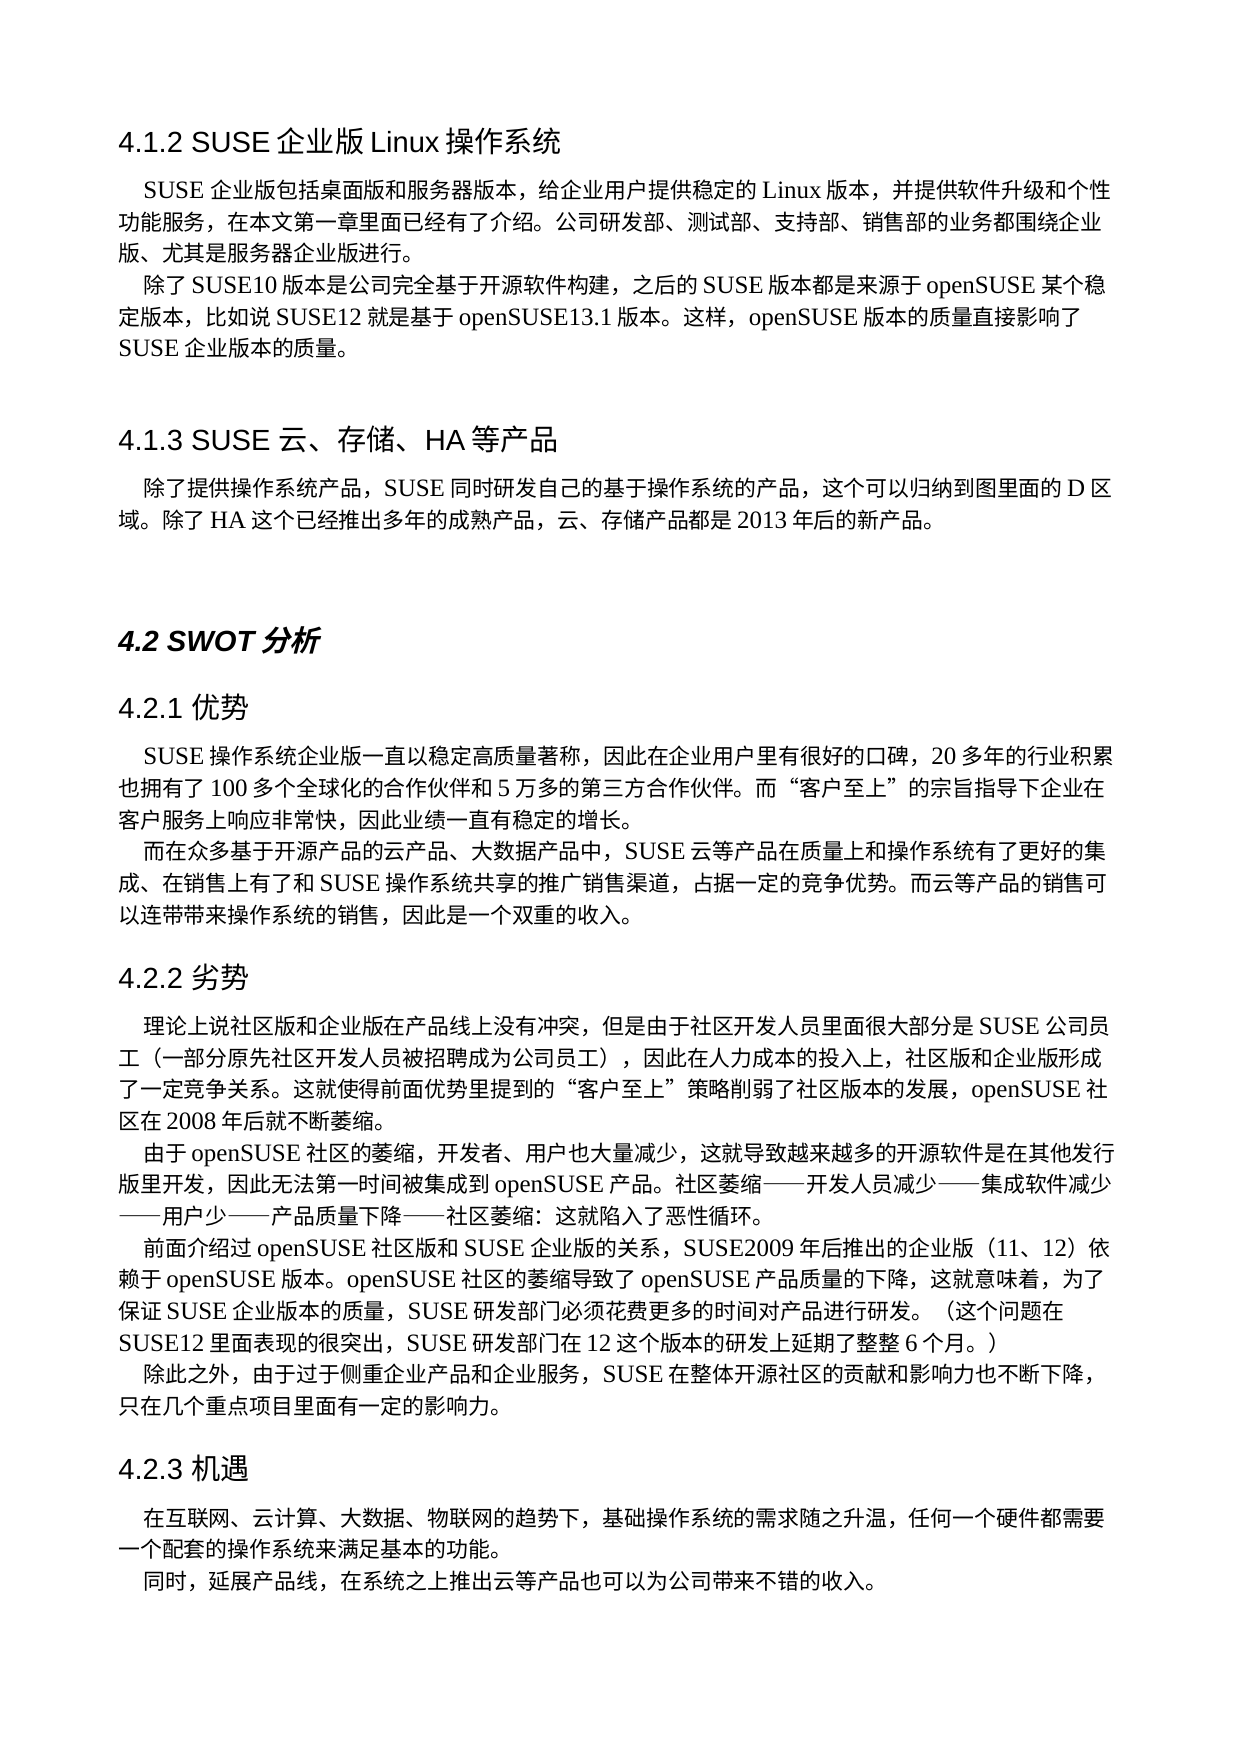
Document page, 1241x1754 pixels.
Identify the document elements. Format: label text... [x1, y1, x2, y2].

text 除了提供操作系统产品，SUSE同时研发自己的基于操作系统的产品，这个可以归纳到图里面的D区域。除了HA这个已经推出多年的成熟产品，云、存储产品都是2013年后的新产品。 [118, 471, 1122, 535]
text SUSE操作系统企业版一直以稳定高质量著称，因此在企业用户里有很好的口碑，20多年的行业积累也拥有了100多个全球化的合作伙伴和5万多的第三方合作伙伴。而“客户至上”的宗旨指导下企业在客户服务上响应非常快，因此业绩一直有稳定的增长。 [118, 739, 1122, 834]
subtitle 4.2.3 机遇 [118, 1446, 1122, 1488]
text 前面介绍过openSUSE社区版和SUSE企业版的关系，SUSE2009年后推出的企业版（11、12）依赖于openSUSE版本。openSUSE社区的萎缩导致了openSUSE产品质量的下降，这就意味着，为了保证SUSE企业版本的质量，SUSE研发部门必须花费更多的时间对产品进行研发。（这个问题在SUSE12里面表现的很突出，SUSE研发部门在12这个版本的研发上延期了整整6个月。） [118, 1231, 1122, 1357]
text 同时，延展产品线，在系统之上推出云等产品也可以为公司带来不错的收入。 [118, 1564, 1122, 1596]
text 由于openSUSE社区的萎缩，开发者、用户也大量减少，这就导致越来越多的开源软件是在其他发行版里开发，因此无法第一时间被集成到openSUSE产品。社区萎缩——开发人员减少——集成软件减少——用户少——产品质量下降——社区萎缩：这就陷入了恶性循环。 [118, 1136, 1122, 1231]
subtitle 4.2.1 优势 [118, 684, 1122, 727]
text 在互联网、云计算、大数据、物联网的趋势下，基础操作系统的需求随之升温，任何一个硬件都需要一个配套的操作系统来满足基本的功能。 [118, 1501, 1122, 1564]
text 而在众多基于开源产品的云产品、大数据产品中，SUSE云等产品在质量上和操作系统有了更好的集成、在销售上有了和SUSE操作系统共享的推广销售渠道，占据一定的竞争优势。而云等产品的销售可以连带带来操作系统的销售，因此是一个双重的收入。 [118, 834, 1122, 929]
subtitle 4.2 SWOT分析 [118, 617, 1122, 659]
subtitle 4.2.2 劣势 [118, 954, 1122, 997]
text SUSE 企业版包括桌面版和服务器版本，给企业用户提供稳定的Linux版本，并提供软件升级和个性功能服务，在本文第一章里面已经有了介绍。公司研发部、测试部、支持部、销售部的业务都围绕企业版、尤其是服务器企业版进行。 [118, 173, 1122, 268]
text 理论上说社区版和企业版在产品线上没有冲突，但是由于社区开发人员里面很大部分是SUSE公司员工（一部分原先社区开发人员被招聘成为公司员工），因此在人力成本的投入上，社区版和企业版形成了一定竞争关系。这就使得前面优势里提到的“客户至上”策略削弱了社区版本的发展，openSUSE社区在2008年后就不断萎缩。 [118, 1009, 1122, 1136]
text 除了SUSE10版本是公司完全基于开源软件构建，之后的SUSE版本都是来源于openSUSE某个稳定版本，比如说SUSE12就是基于openSUSE13.1版本。这样，openSUSE版本的质量直接影响了SUSE企业版本的质量。 [118, 268, 1122, 363]
text 除此之外，由于过于侧重企业产品和企业服务，SUSE在整体开源社区的贡献和影响力也不断下降，只在几个重点项目里面有一定的影响力。 [118, 1357, 1122, 1421]
subtitle 4.1.3 SUSE 云、存储、HA等产品 [118, 417, 1122, 459]
subtitle 4.1.2 SUSE企业版Linux操作系统 [118, 118, 1122, 160]
